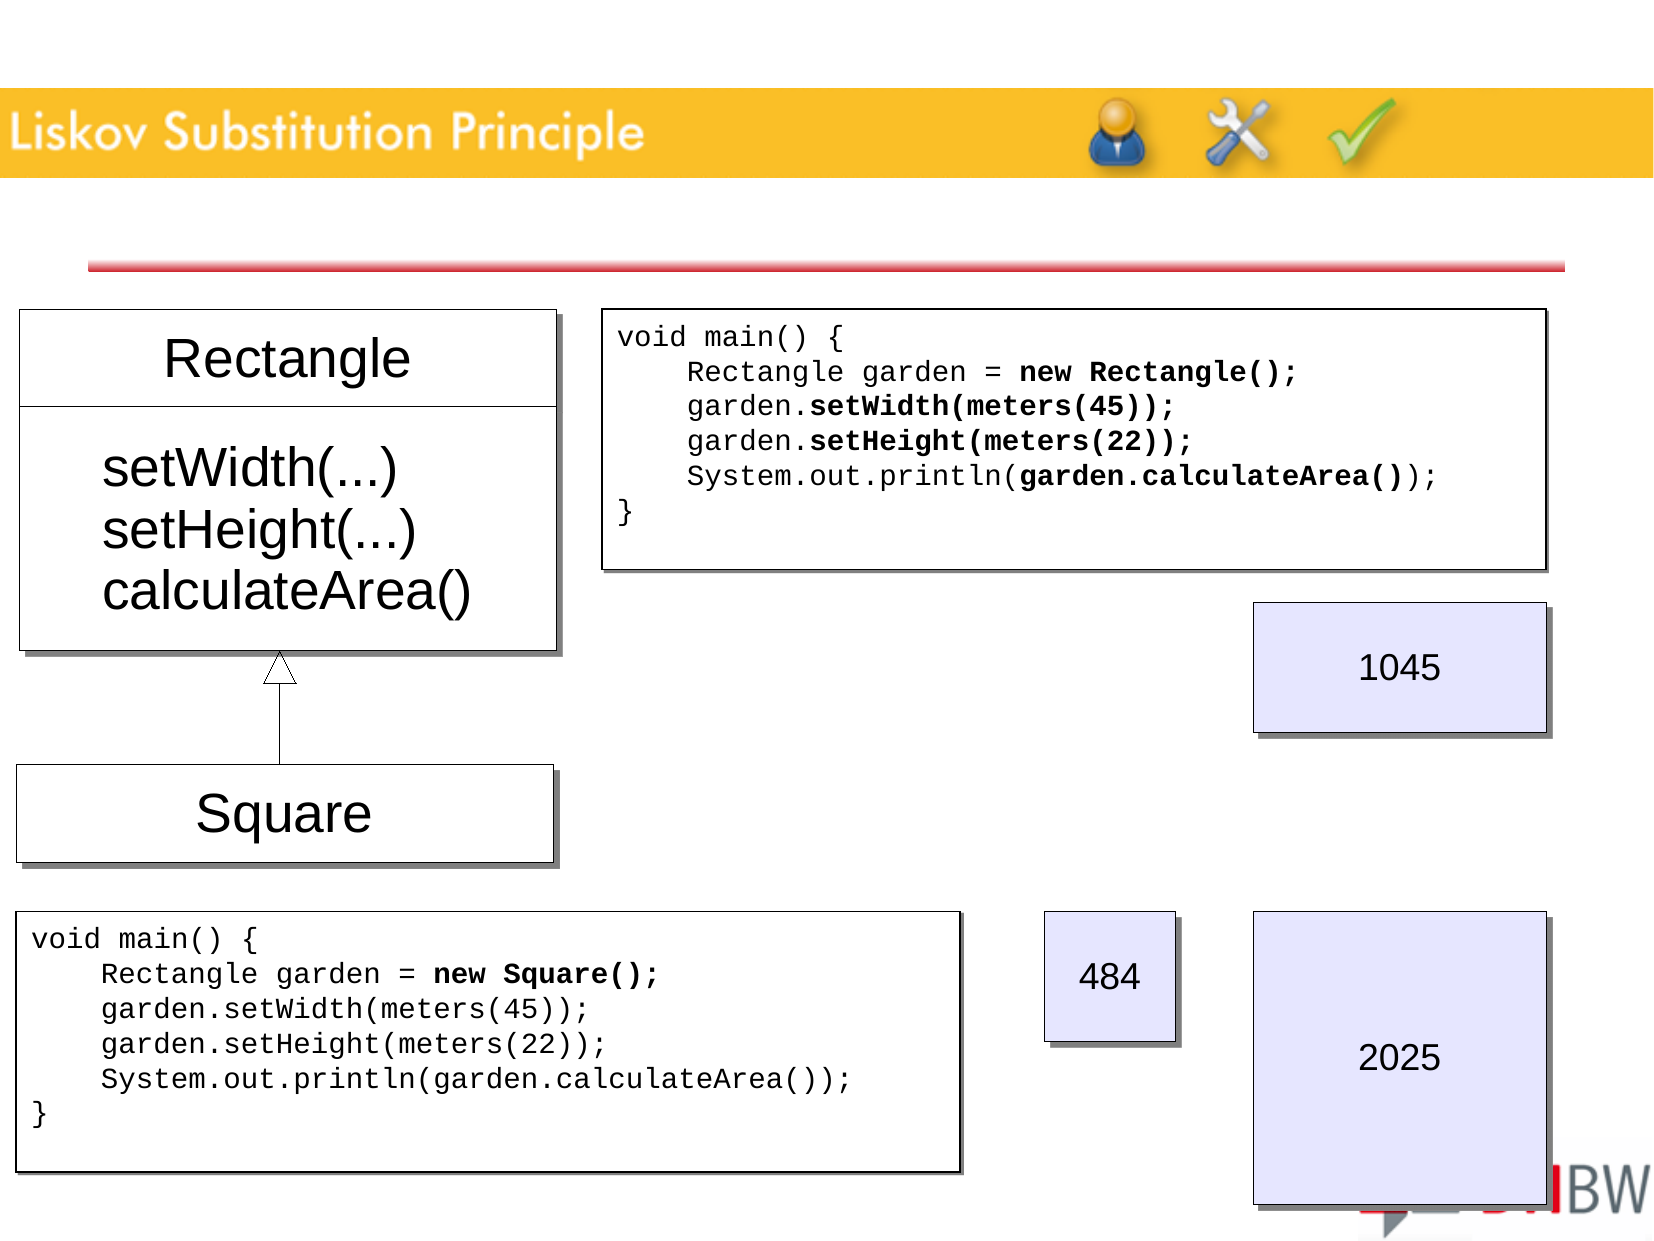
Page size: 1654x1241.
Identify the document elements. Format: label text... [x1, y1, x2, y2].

text_box void main() { Rectangle garden = new Rectangle(); garden.setWidth(meters(45)); garden.setHeight(meters(22)); System.out.println(garden.calculateArea()); } [602, 309, 1547, 570]
text_box 484 [1044, 911, 1176, 1042]
text_box 1045 [1253, 602, 1547, 733]
text_box void main() { Rectangle garden = new Square(); garden.setWidth(meters(45)); garden.setHeight(meters(22)); System.out.println(garden.calculateArea()); } [16, 911, 961, 1172]
text_box Square [16, 764, 554, 863]
text_box setWidth(...) setHeight(...) calculateArea() [19, 406, 557, 651]
picture [1358, 1137, 1652, 1241]
picture [0, 88, 1654, 178]
text_box Rectangle [19, 309, 557, 406]
text_box 2025 [1253, 911, 1547, 1205]
